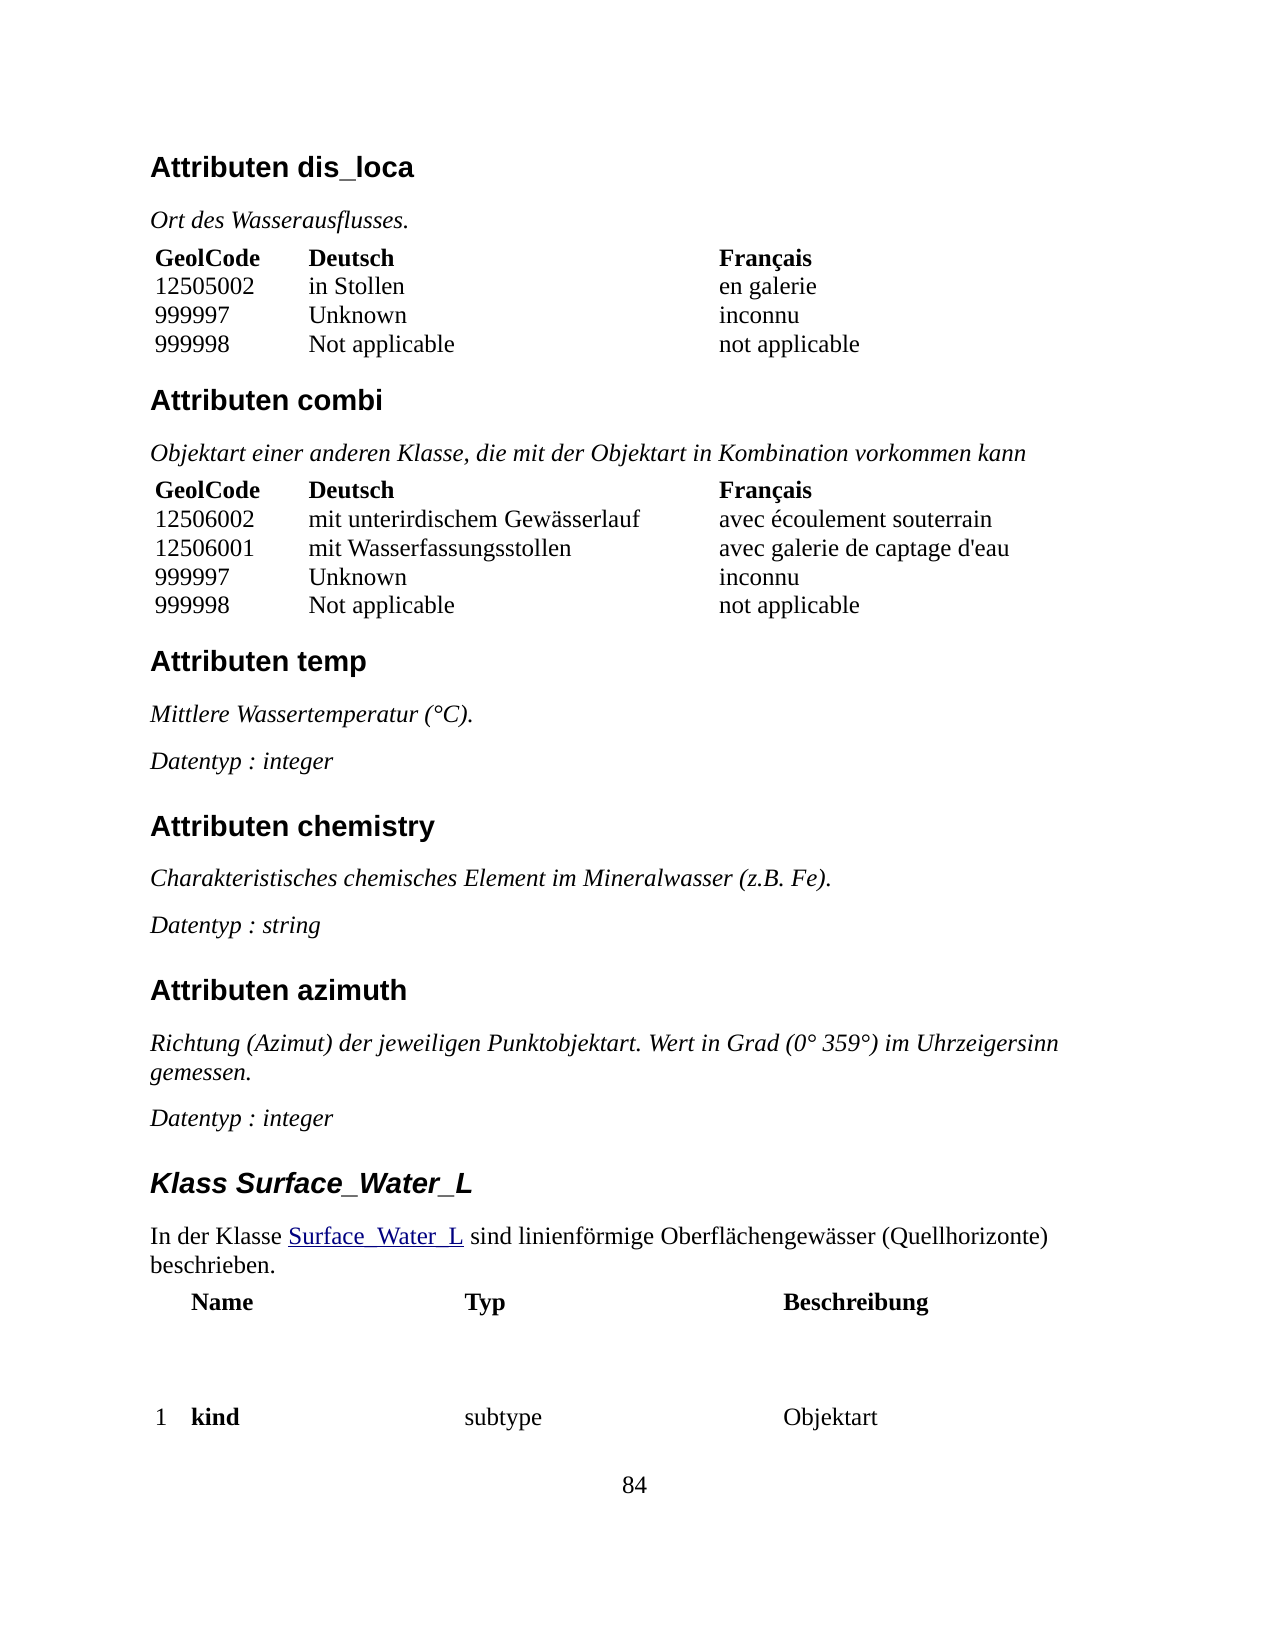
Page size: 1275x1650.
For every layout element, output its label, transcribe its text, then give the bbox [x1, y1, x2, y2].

table_header Deutsch [304, 243, 714, 271]
table_header GeolCode [150, 475, 304, 504]
text Mittlere Wassertemperatur (°C). [150, 699, 1125, 728]
subtitle Attributen temp [150, 644, 1125, 678]
table_header Name [186, 1288, 460, 1402]
table_cell not applicable [714, 329, 1125, 358]
table_cell Not applicable [304, 329, 714, 358]
table_cell 999997 [150, 300, 304, 329]
text Richtung (Azimut) der jeweiligen Punktobjektart. Wert in Grad (0° 359°) im Uhrzeigersinn gemessen. [150, 1028, 1125, 1085]
table_cell mit Wasserfassungsstollen [304, 533, 714, 562]
subtitle Attributen dis_loca [150, 150, 1125, 183]
table_cell 999998 [150, 590, 304, 619]
table_cell in Stollen [304, 271, 714, 300]
subtitle Klass Surface_Water_L [150, 1166, 1125, 1199]
table_header Deutsch [304, 475, 714, 504]
table_cell mit unterirdischem Gewässerlauf [304, 504, 714, 533]
table_cell 12505002 [150, 271, 304, 300]
table_cell kind [186, 1403, 460, 1431]
table_cell Objektart [779, 1403, 1125, 1431]
table_cell inconnu [714, 300, 1125, 329]
text Objektart einer anderen Klasse, die mit der Objektart in Kombination vorkommen kann [150, 438, 1125, 466]
table_cell 1 [150, 1403, 186, 1431]
table_cell inconnu [714, 562, 1125, 590]
text Ort des Wasserausflusses. [150, 205, 1125, 234]
text Charakteristisches chemisches Element im Mineralwasser (z.B. Fe). [150, 863, 1125, 892]
subtitle Attributen azimuth [150, 973, 1125, 1006]
table_header [150, 1288, 186, 1402]
table_cell 12506001 [150, 533, 304, 562]
table_cell Unknown [304, 300, 714, 329]
subtitle Attributen combi [150, 383, 1125, 416]
table_header Typ [460, 1288, 779, 1402]
table_cell Unknown [304, 562, 714, 590]
table_cell 999998 [150, 329, 304, 358]
table_cell avec galerie de captage d'eau [714, 533, 1125, 562]
table_cell Not applicable [304, 590, 714, 619]
table_header Français [714, 243, 1125, 271]
table_header Beschreibung [779, 1288, 1125, 1402]
table_cell not applicable [714, 590, 1125, 619]
table_cell en galerie [714, 271, 1125, 300]
table_cell 12506002 [150, 504, 304, 533]
table_cell avec écoulement souterrain [714, 504, 1125, 533]
table_cell subtype [460, 1403, 779, 1431]
table_header Français [714, 475, 1125, 504]
text Datentyp : integer [150, 1103, 1125, 1132]
text Datentyp : integer [150, 746, 1125, 774]
text In der Klasse Surface_Water_L sind linienförmige Oberflächengewässer (Quellhorizonte) beschrieben. [150, 1221, 1125, 1278]
text Datentyp : string [150, 910, 1125, 939]
table_header GeolCode [150, 243, 304, 271]
table_cell 999997 [150, 562, 304, 590]
subtitle Attributen chemistry [150, 808, 1125, 842]
